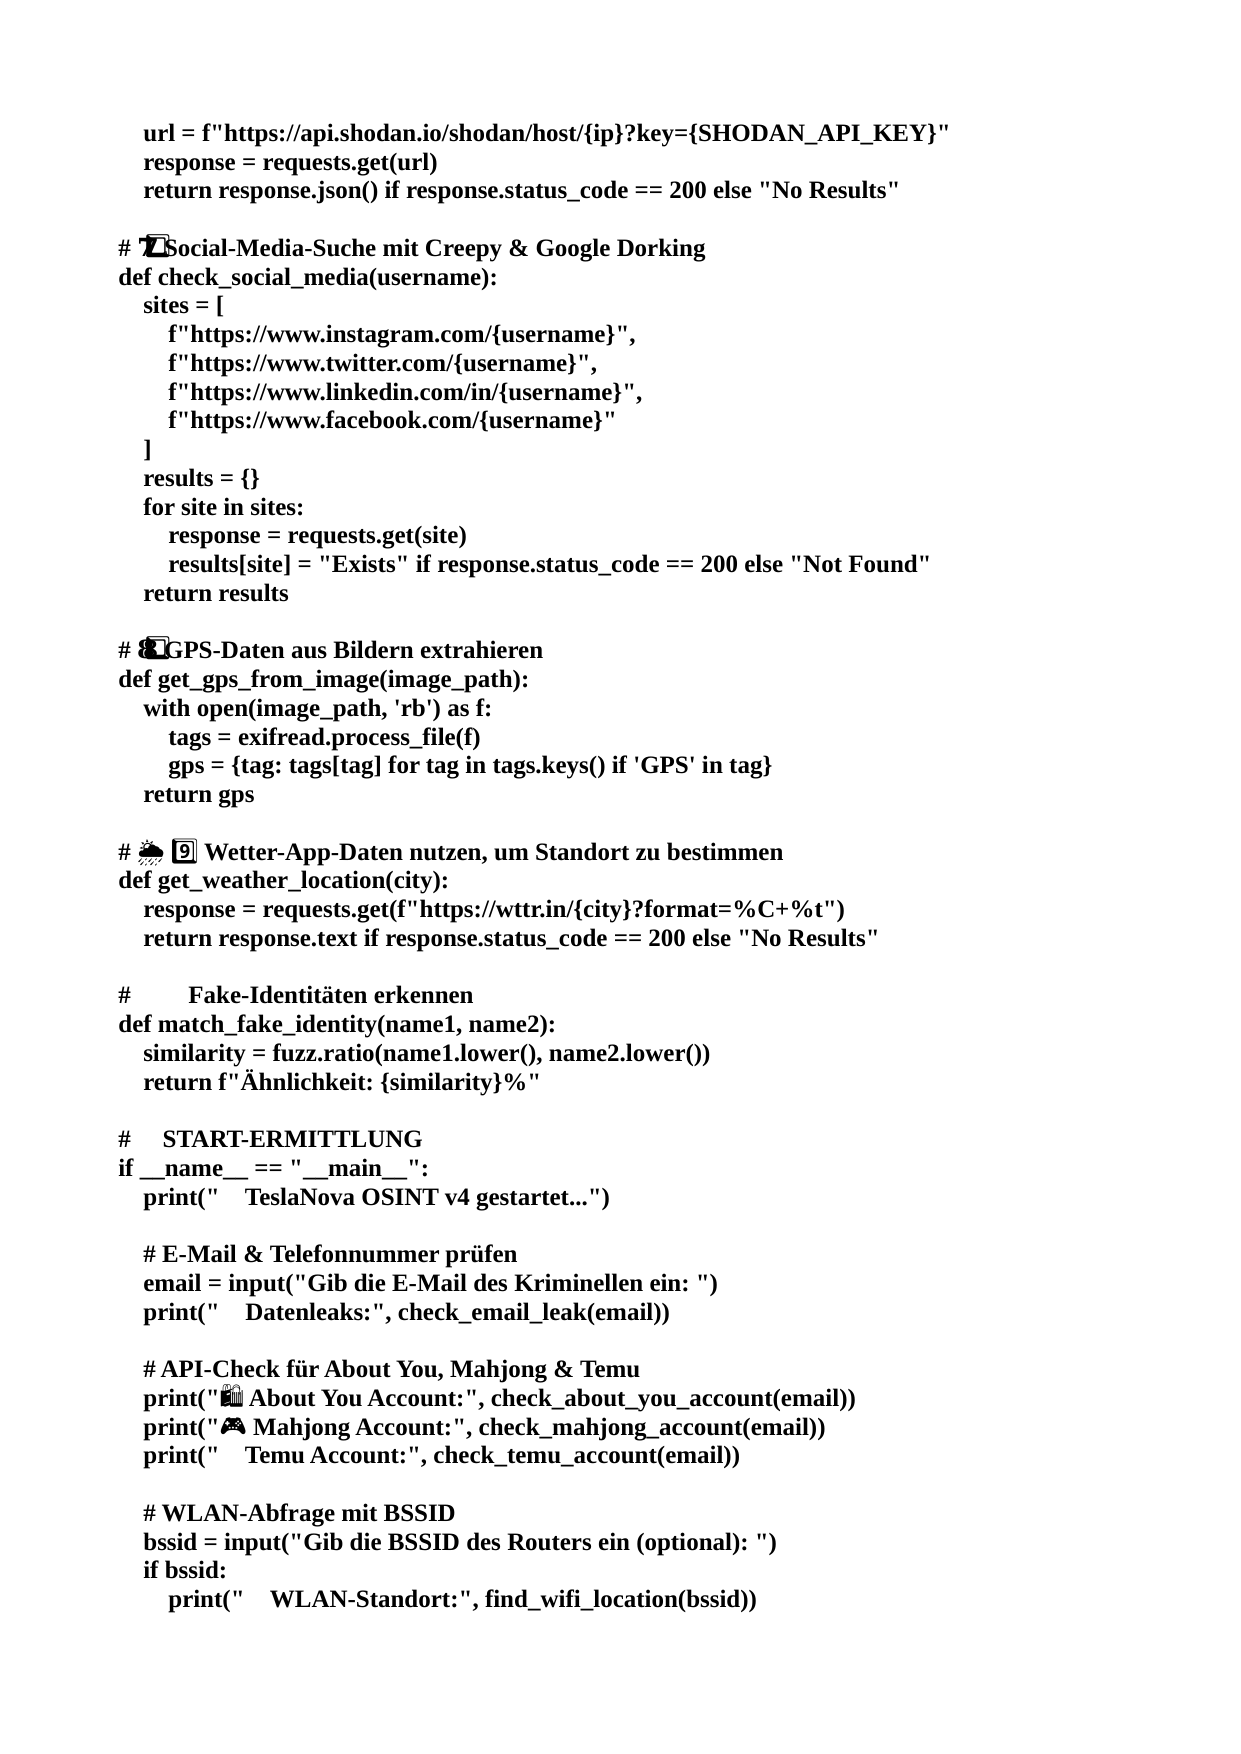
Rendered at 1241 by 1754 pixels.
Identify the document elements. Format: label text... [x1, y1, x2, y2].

text return f"Ähnlichkeit: {similarity}%" [118, 1067, 1122, 1096]
text def match_fake_identity(name1, name2): [118, 1009, 1122, 1038]
text results = {} [118, 463, 1122, 492]
text tags = exifread.process_file(f) [118, 722, 1122, 751]
text if __name__ == "__main__": [118, 1153, 1122, 1182]
text bssid = input("Gib die BSSID des Routers ein (optional): ") [118, 1527, 1122, 1556]
text print("🔎 TeslaNova OSINT v4 gestartet...") [118, 1182, 1122, 1211]
text def get_gps_from_image(image_path): [118, 664, 1122, 693]
text f"https://www.twitter.com/{username}", [118, 348, 1122, 377]
text email = input("Gib die E-Mail des Kriminellen ein: ") [118, 1268, 1122, 1297]
text # API-Check für About You, Mahjong & Temu [118, 1354, 1122, 1383]
text if bssid: [118, 1556, 1122, 1584]
text print("🛒 Temu Account:", check_temu_account(email)) [118, 1441, 1122, 1469]
text # E-Mail & Telefonnummer prüfen [118, 1239, 1122, 1268]
text # 📡 7️⃣ Social-Media-Suche mit Creepy & Google Dorking [118, 233, 1122, 262]
text print("🛍️ About You Account:", check_about_you_account(email)) [118, 1383, 1122, 1412]
text return results [118, 578, 1122, 607]
text response = requests.get(f"https://wttr.in/{city}?format=%C+%t") [118, 894, 1122, 923]
text # 📸 8️⃣ GPS-Daten aus Bildern extrahieren [118, 636, 1122, 664]
text # WLAN-Abfrage mit BSSID [118, 1498, 1122, 1527]
text f"https://www.facebook.com/{username}" [118, 406, 1122, 434]
text print("📡 Datenleaks:", check_email_leak(email)) [118, 1297, 1122, 1326]
text ] [118, 434, 1122, 463]
text f"https://www.linkedin.com/in/{username}", [118, 377, 1122, 406]
text def get_weather_location(city): [118, 866, 1122, 894]
text response = requests.get(site) [118, 521, 1122, 549]
text # 🔎 🔟 Fake-Identitäten erkennen [118, 981, 1122, 1009]
text gps = {tag: tags[tag] for tag in tags.keys() if 'GPS' in tag} [118, 751, 1122, 779]
text with open(image_path, 'rb') as f: [118, 693, 1122, 722]
text f"https://www.instagram.com/{username}", [118, 319, 1122, 348]
text # 🚀 START-ERMITTLUNG [118, 1124, 1122, 1153]
text return response.text if response.status_code == 200 else "No Results" [118, 923, 1122, 952]
text results[site] = "Exists" if response.status_code == 200 else "Not Found" [118, 549, 1122, 578]
text similarity = fuzz.ratio(name1.lower(), name2.lower()) [118, 1038, 1122, 1067]
text sites = [ [118, 291, 1122, 319]
text def check_social_media(username): [118, 262, 1122, 291]
text # 🌦 9️⃣ Wetter-App-Daten nutzen, um Standort zu bestimmen [118, 837, 1122, 866]
text return response.json() if response.status_code == 200 else "No Results" [118, 176, 1122, 204]
text print("🎮 Mahjong Account:", check_mahjong_account(email)) [118, 1412, 1122, 1441]
text url = f"https://api.shodan.io/shodan/host/{ip}?key={SHODAN_API_KEY}" [118, 118, 1122, 147]
text print("📍 WLAN-Standort:", find_wifi_location(bssid)) [118, 1584, 1122, 1613]
text response = requests.get(url) [118, 147, 1122, 176]
text return gps [118, 779, 1122, 808]
text for site in sites: [118, 492, 1122, 521]
